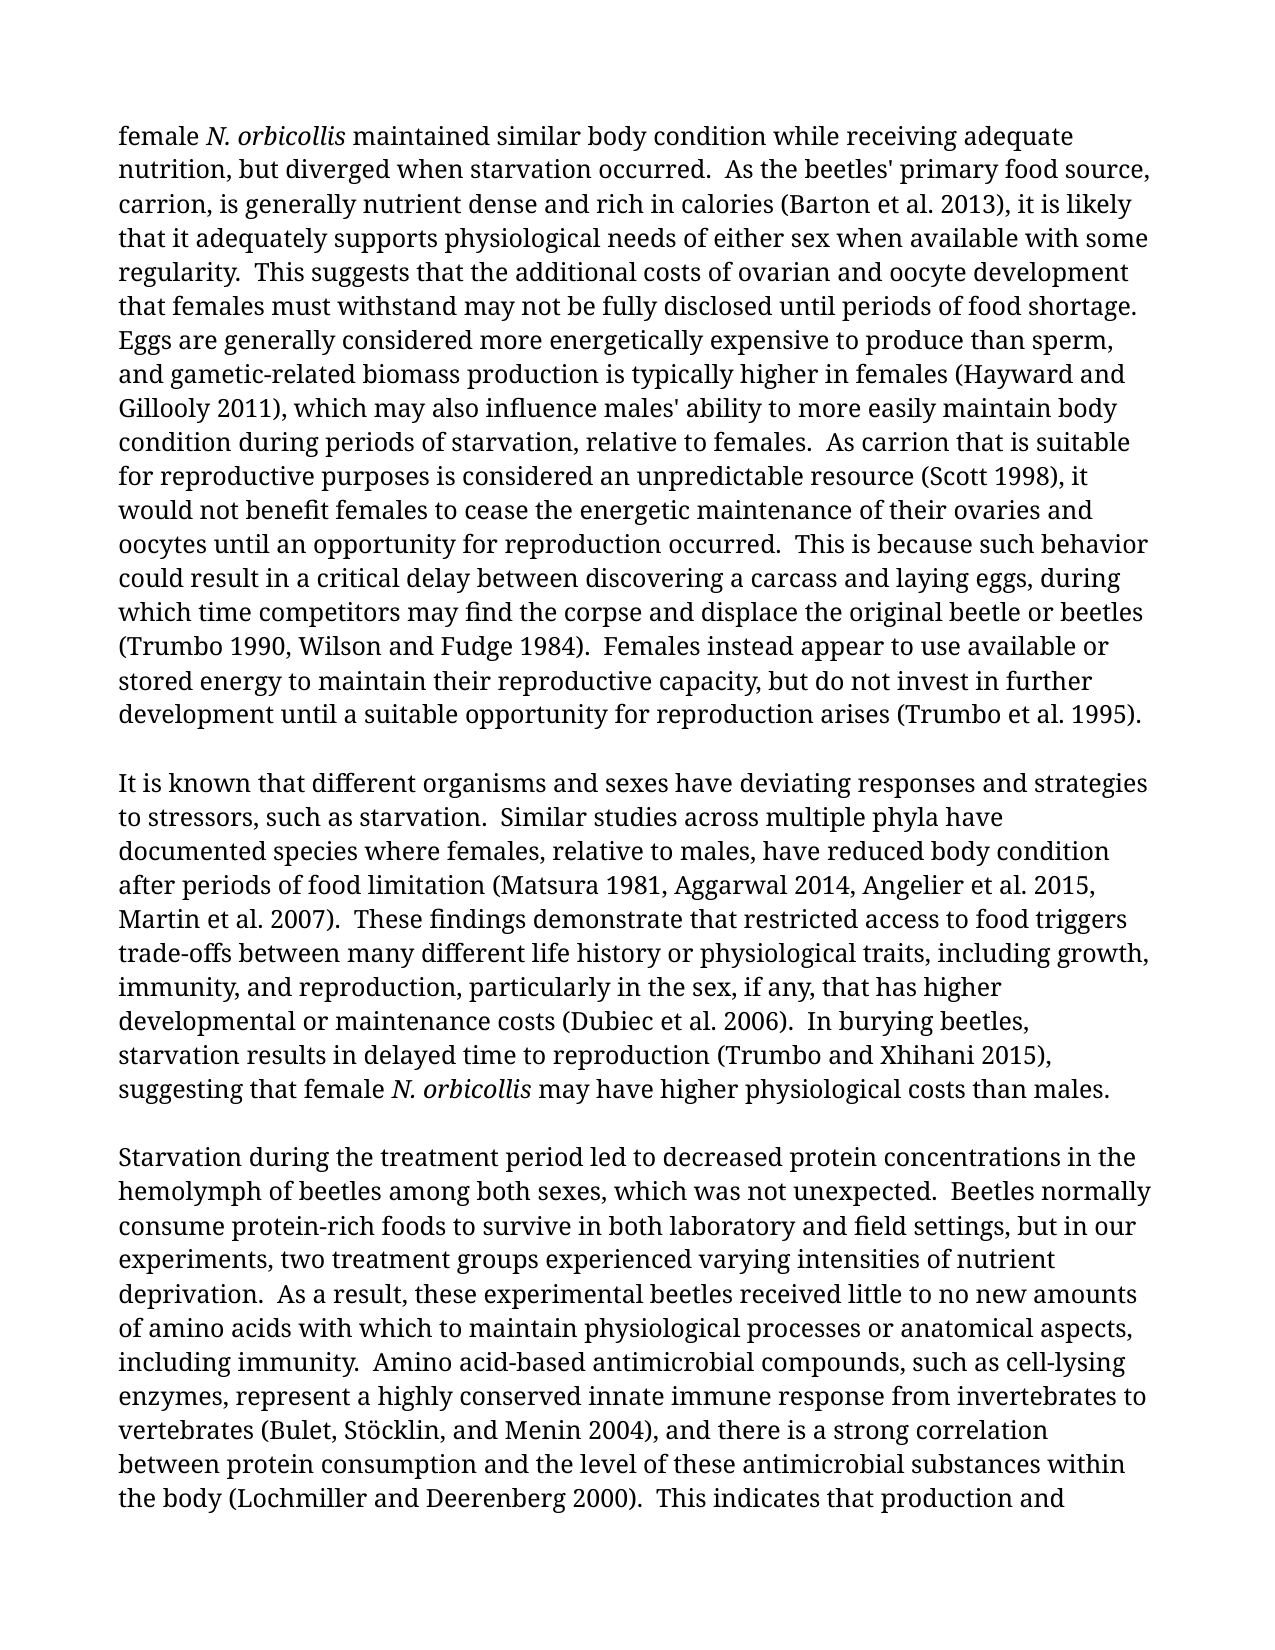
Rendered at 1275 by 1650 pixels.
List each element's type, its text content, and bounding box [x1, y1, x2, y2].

text It is known that different organisms and sexes have deviating responses and strategies to stressors, such as starvation. Similar studies across multiple phyla have documented species where females, relative to males, have reduced body condition after periods of food limitation (Matsura 1981, Aggarwal 2014, Angelier et al. 2015, Martin et al. 2007). These findings demonstrate that restricted access to food triggers trade-offs between many different life history or physiological traits, including growth, immunity, and reproduction, particularly in the sex, if any, that has higher developmental or maintenance costs (Dubiec et al. 2006). In burying beetles, starvation results in delayed time to reproduction (Trumbo and Xhihani 2015), suggesting that female N. orbicollis may have higher physiological costs than males. [118, 765, 1157, 1106]
text Starvation during the treatment period led to decreased protein concentrations in the hemolymph of beetles among both sexes, which was not unexpected. Beetles normally consume protein-rich foods to survive in both laboratory and field settings, but in our experiments, two treatment groups experienced varying intensities of nutrient deprivation. As a result, these experimental beetles received little to no new amounts of amino acids with which to maintain physiological processes or anatomical aspects, including immunity. Amino acid-based antimicrobial compounds, such as cell-lysing enzymes, represent a highly conserved innate immune response from invertebrates to vertebrates (Bulet, Stöcklin, and Menin 2004), and there is a strong correlation between protein consumption and the level of these antimicrobial substances within the body (Lochmiller and Deerenberg 2000). This indicates that production and [118, 1140, 1157, 1515]
text female N. orbicollis maintained similar body condition while receiving adequate nutrition, but diverged when starvation occurred. As the beetles' primary food source, carrion, is generally nutrient dense and rich in calories (Barton et al. 2013), it is likely that it adequately supports physiological needs of either sex when available with some regularity. This suggests that the additional costs of ovarian and oocyte development that females must withstand may not be fully disclosed until periods of food shortage. Eggs are generally considered more energetically expensive to produce than sperm, and gametic-related biomass production is typically higher in females (Hayward and Gillooly 2011), which may also influence males' ability to more easily maintain body condition during periods of starvation, relative to females. As carrion that is suitable for reproductive purposes is considered an unpredictable resource (Scott 1998), it would not benefit females to cease the energetic maintenance of their ovaries and oocytes until an opportunity for reproduction occurred. This is because such behavior could result in a critical delay between discovering a carcass and laying eggs, during which time competitors may find the corpse and displace the original beetle or beetles (Trumbo 1990, Wilson and Fudge 1984). Females instead appear to use available or stored energy to maintain their reproductive capacity, but do not invest in further development until a suitable opportunity for reproduction arises (Trumbo et al. 1995). [118, 118, 1157, 731]
